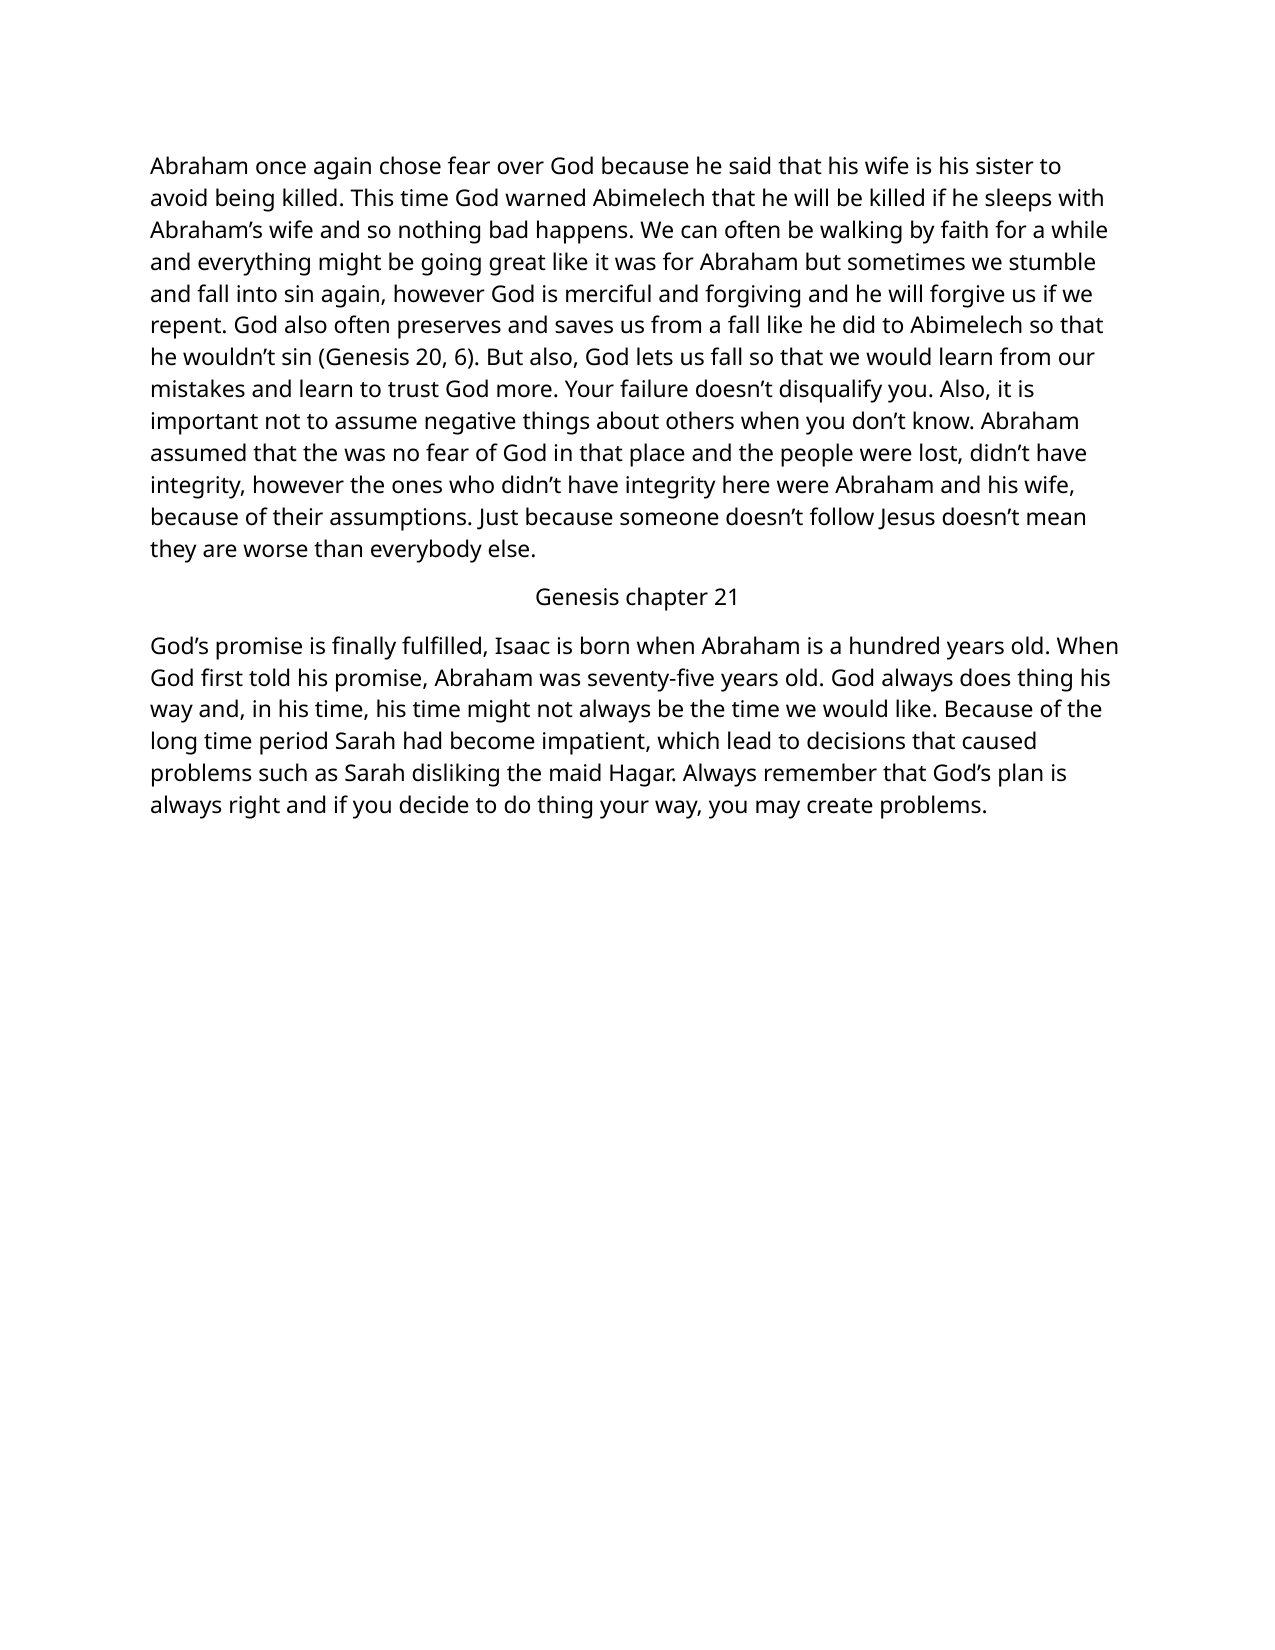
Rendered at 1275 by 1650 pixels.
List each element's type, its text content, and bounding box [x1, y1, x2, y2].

text Genesis chapter 21 [150, 581, 1125, 612]
text God’s promise is finally fulfilled, Isaac is born when Abraham is a hundred years old. When God first told his promise, Abraham was seventy-five years old. God always does thing his way and, in his time, his time might not always be the time we would like. Because of the long time period Sarah had become impatient, which lead to decisions that caused problems such as Sarah disliking the maid Hagar. Always remember that God’s plan is always right and if you decide to do thing your way, you may create problems. [150, 629, 1125, 820]
text Abraham once again chose fear over God because he said that his wife is his sister to avoid being killed. This time God warned Abimelech that he will be killed if he sleeps with Abraham’s wife and so nothing bad happens. We can often be walking by faith for a while and everything might be going great like it was for Abraham but sometimes we stumble and fall into sin again, however God is merciful and forgiving and he will forgive us if we repent. God also often preserves and saves us from a fall like he did to Abimelech so that he wouldn’t sin (Genesis 20, 6). But also, God lets us fall so that we would learn from our mistakes and learn to trust God more. Your failure doesn’t disqualify you. Also, it is important not to assume negative things about others when you don’t know. Abraham assumed that the was no fear of God in that place and the people were lost, didn’t have integrity, however the ones who didn’t have integrity here were Abraham and his wife, because of their assumptions. Just because someone doesn’t follow Jesus doesn’t mean they are worse than everybody else. [150, 150, 1125, 564]
